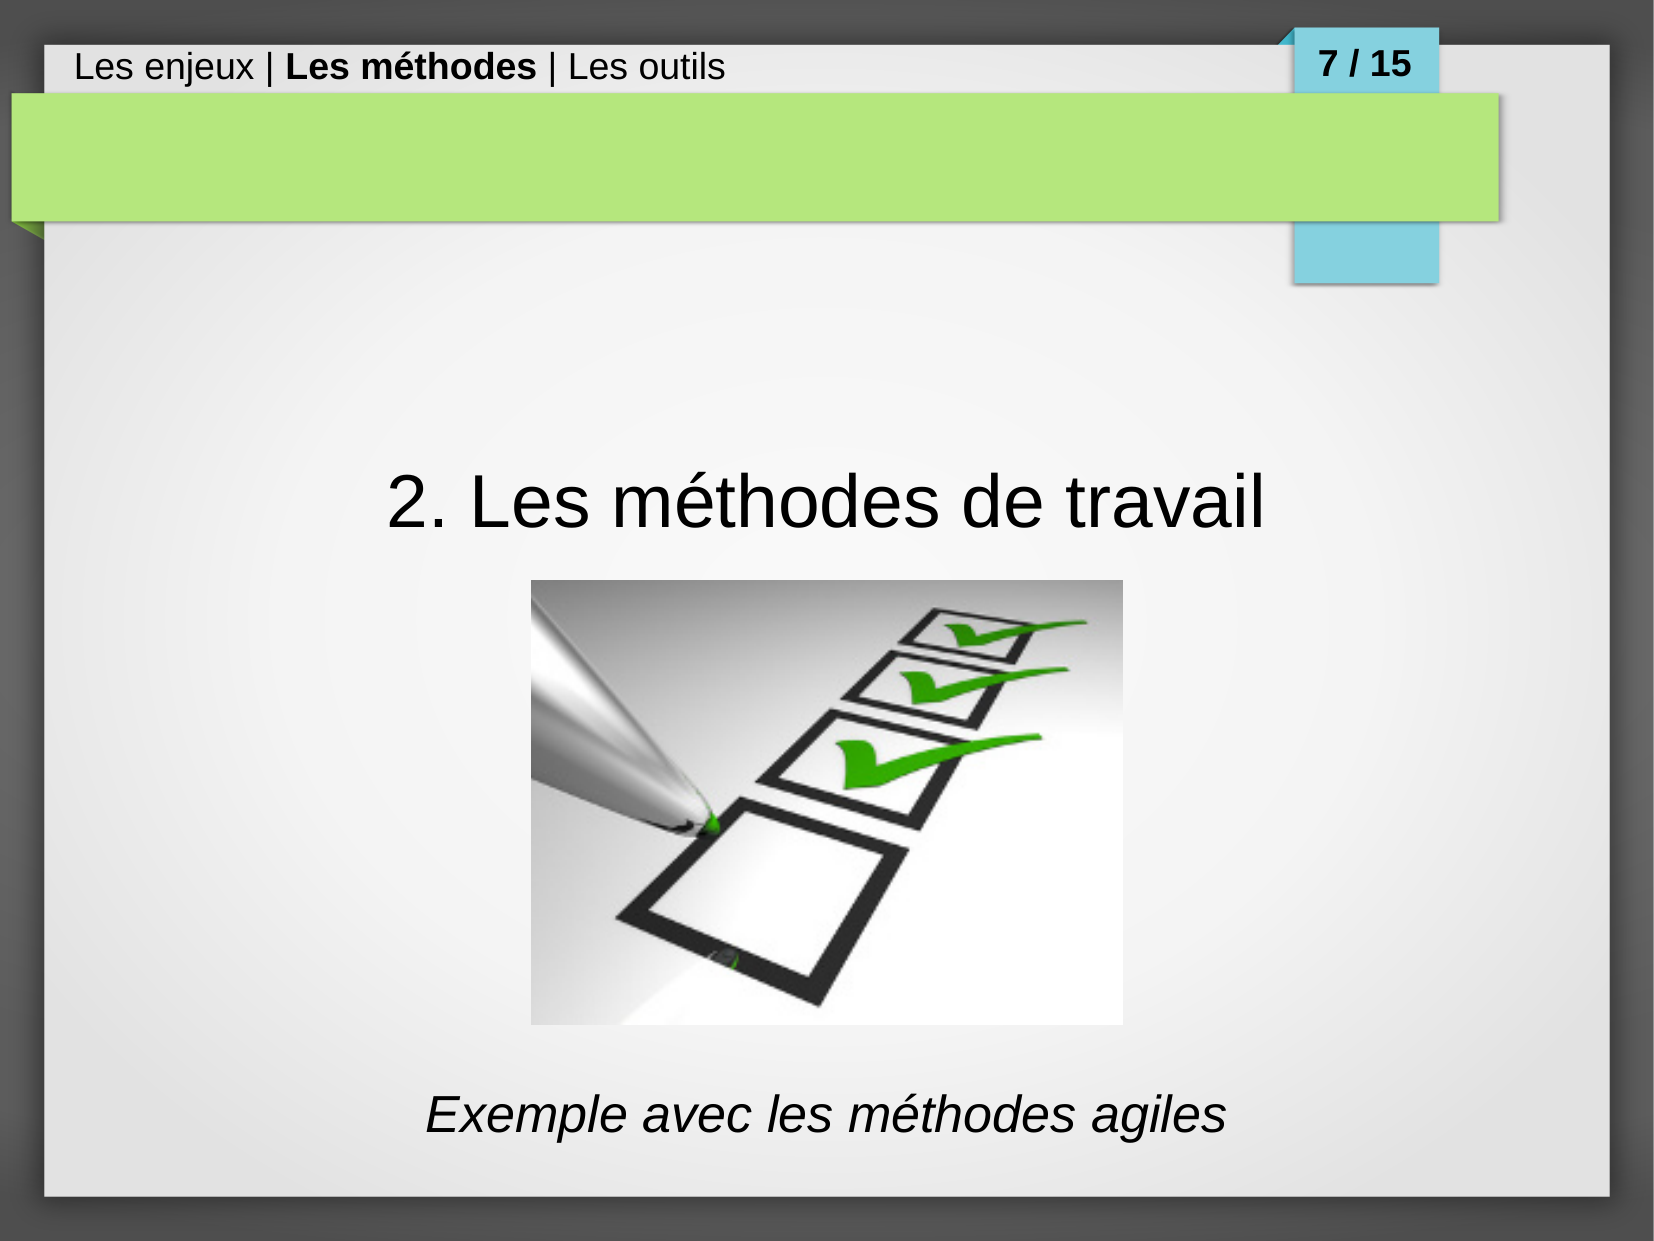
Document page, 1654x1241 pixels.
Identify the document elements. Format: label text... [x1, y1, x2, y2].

picture [0, 0, 1654, 1241]
text_box Les enjeux | Les méthodes | Les outils [59, 37, 815, 95]
text_box 7 / 15 [1288, 35, 1441, 93]
text_box Exemple avec les méthodes agiles [206, 1078, 1447, 1152]
title 2. Les méthodes de travail [88, 442, 1565, 562]
